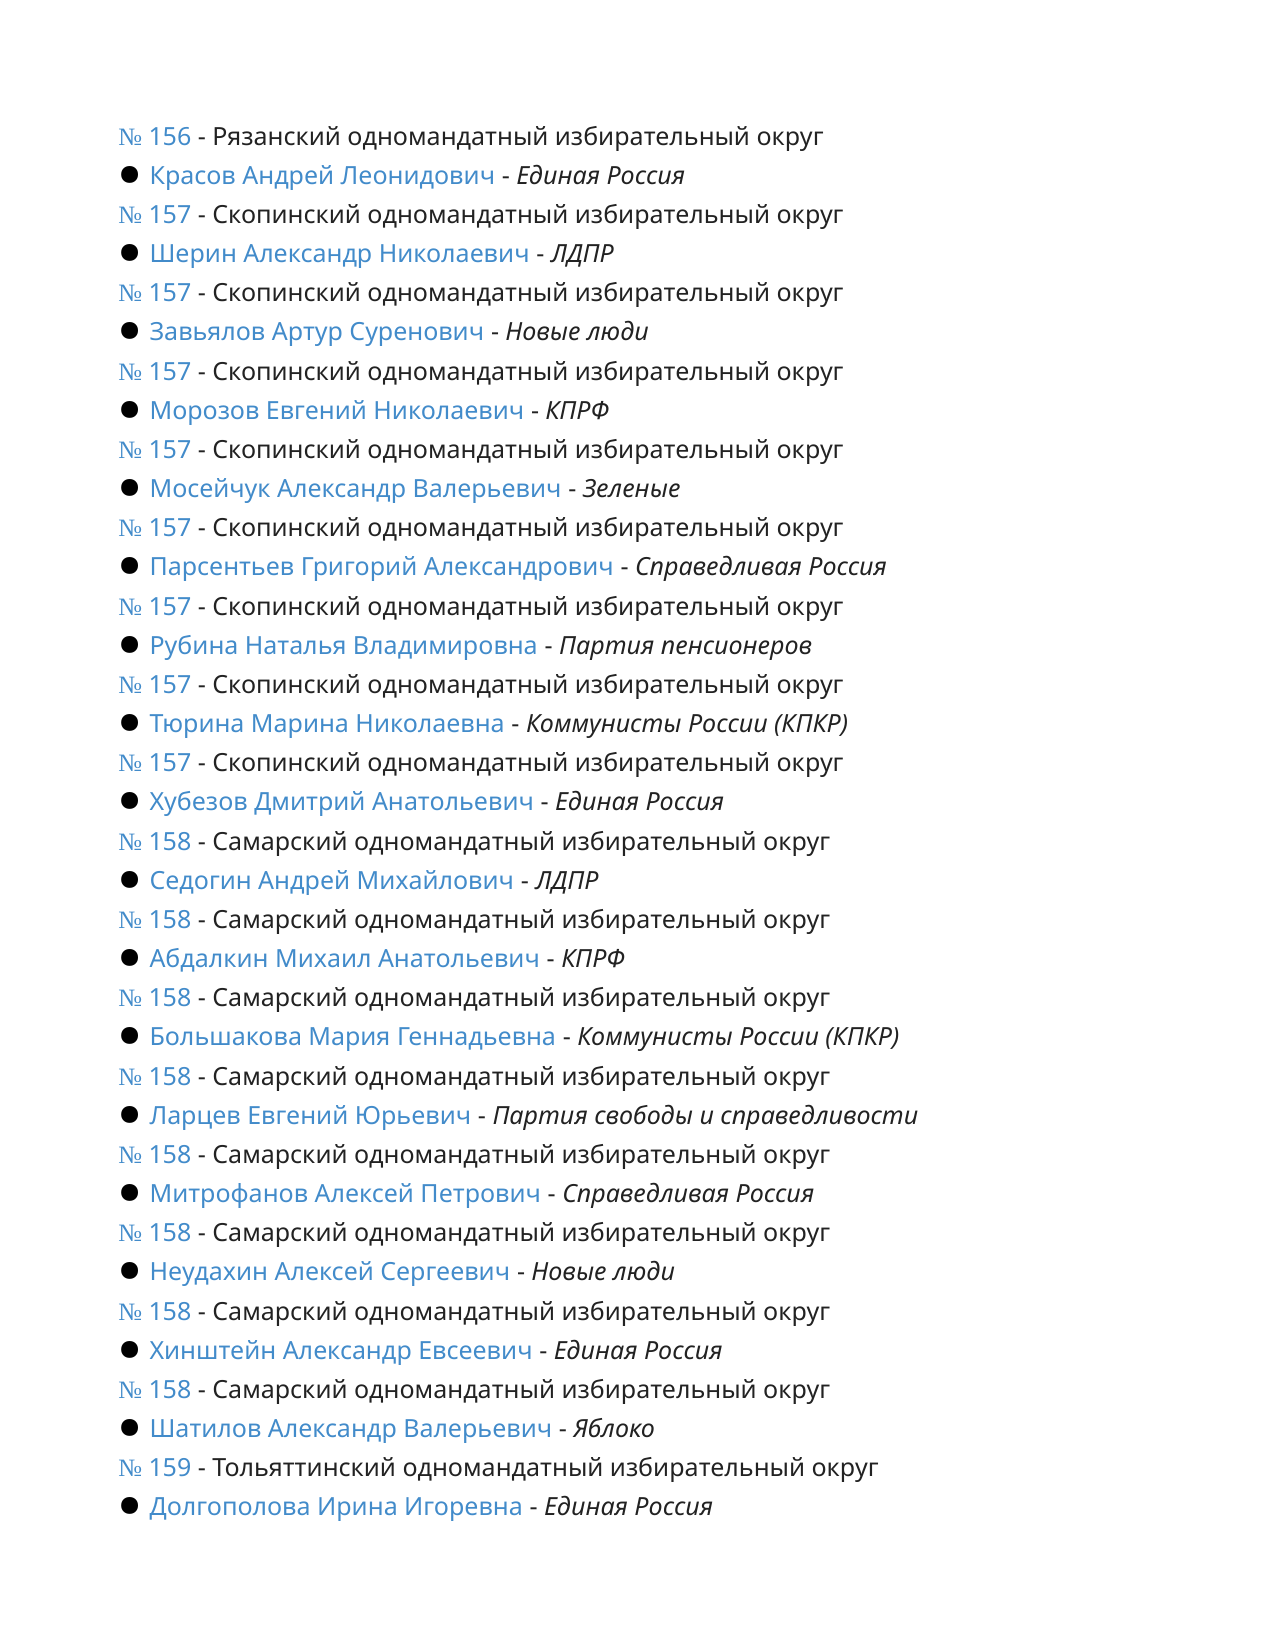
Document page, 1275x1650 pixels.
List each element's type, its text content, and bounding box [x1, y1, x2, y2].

text № 158 - Самарский одномандатный избирательный округ [118, 1058, 1157, 1092]
list Неудахин Алексей Сергеевич - Новые люди [120, 1254, 1157, 1288]
list Парсентьев Григорий Александрович - Справедливая Россия [120, 549, 1157, 583]
text № 157 - Скопинский одномандатный избирательный округ [118, 510, 1157, 544]
text № 158 - Самарский одномандатный избирательный округ [118, 1371, 1157, 1406]
text № 157 - Скопинский одномандатный избирательный округ [118, 196, 1157, 231]
text № 157 - Скопинский одномандатный избирательный округ [118, 275, 1157, 309]
text № 157 - Скопинский одномандатный избирательный округ [118, 353, 1157, 387]
list Тюрина Марина Николаевна - Коммунисты России (КПКР) [120, 706, 1157, 740]
text № 159 - Тольяттинский одномандатный избирательный округ [118, 1450, 1157, 1484]
list Шатилов Александр Валерьевич - Яблоко [120, 1411, 1157, 1445]
list Мосейчук Александр Валерьевич - Зеленые [120, 471, 1157, 505]
text № 158 - Самарский одномандатный избирательный округ [118, 1215, 1157, 1249]
list Абдалкин Михаил Анатольевич - КПРФ [120, 941, 1157, 975]
list Ларцев Евгений Юрьевич - Партия свободы и справедливости [120, 1097, 1157, 1131]
list Морозов Евгений Николаевич - КПРФ [120, 392, 1157, 426]
text № 156 - Рязанский одномандатный избирательный округ [118, 118, 1157, 152]
list Хубезов Дмитрий Анатольевич - Единая Россия [120, 784, 1157, 818]
text № 158 - Самарский одномандатный избирательный округ [118, 901, 1157, 936]
text № 158 - Самарский одномандатный избирательный округ [118, 980, 1157, 1014]
list Хинштейн Александр Евсеевич - Единая Россия [120, 1332, 1157, 1366]
text № 158 - Самарский одномандатный избирательный округ [118, 1293, 1157, 1327]
text № 158 - Самарский одномандатный избирательный округ [118, 823, 1157, 857]
text № 158 - Самарский одномандатный избирательный округ [118, 1136, 1157, 1171]
list Рубина Наталья Владимировна - Партия пенсионеров [120, 627, 1157, 661]
text № 157 - Скопинский одномандатный избирательный округ [118, 745, 1157, 779]
text № 157 - Скопинский одномандатный избирательный округ [118, 588, 1157, 622]
list Завьялов Артур Суренович - Новые люди [120, 314, 1157, 348]
list Красов Андрей Леонидович - Единая Россия [120, 157, 1157, 191]
text № 157 - Скопинский одномандатный избирательный округ [118, 431, 1157, 466]
list Большакова Мария Геннадьевна - Коммунисты России (КПКР) [120, 1019, 1157, 1053]
text № 157 - Скопинский одномандатный избирательный округ [118, 666, 1157, 701]
list Долгополова Ирина Игоревна - Единая Россия [120, 1489, 1157, 1523]
list Шерин Александр Николаевич - ЛДПР [120, 236, 1157, 270]
list Митрофанов Алексей Петрович - Справедливая Россия [120, 1176, 1157, 1210]
list Седогин Андрей Михайлович - ЛДПР [120, 862, 1157, 896]
